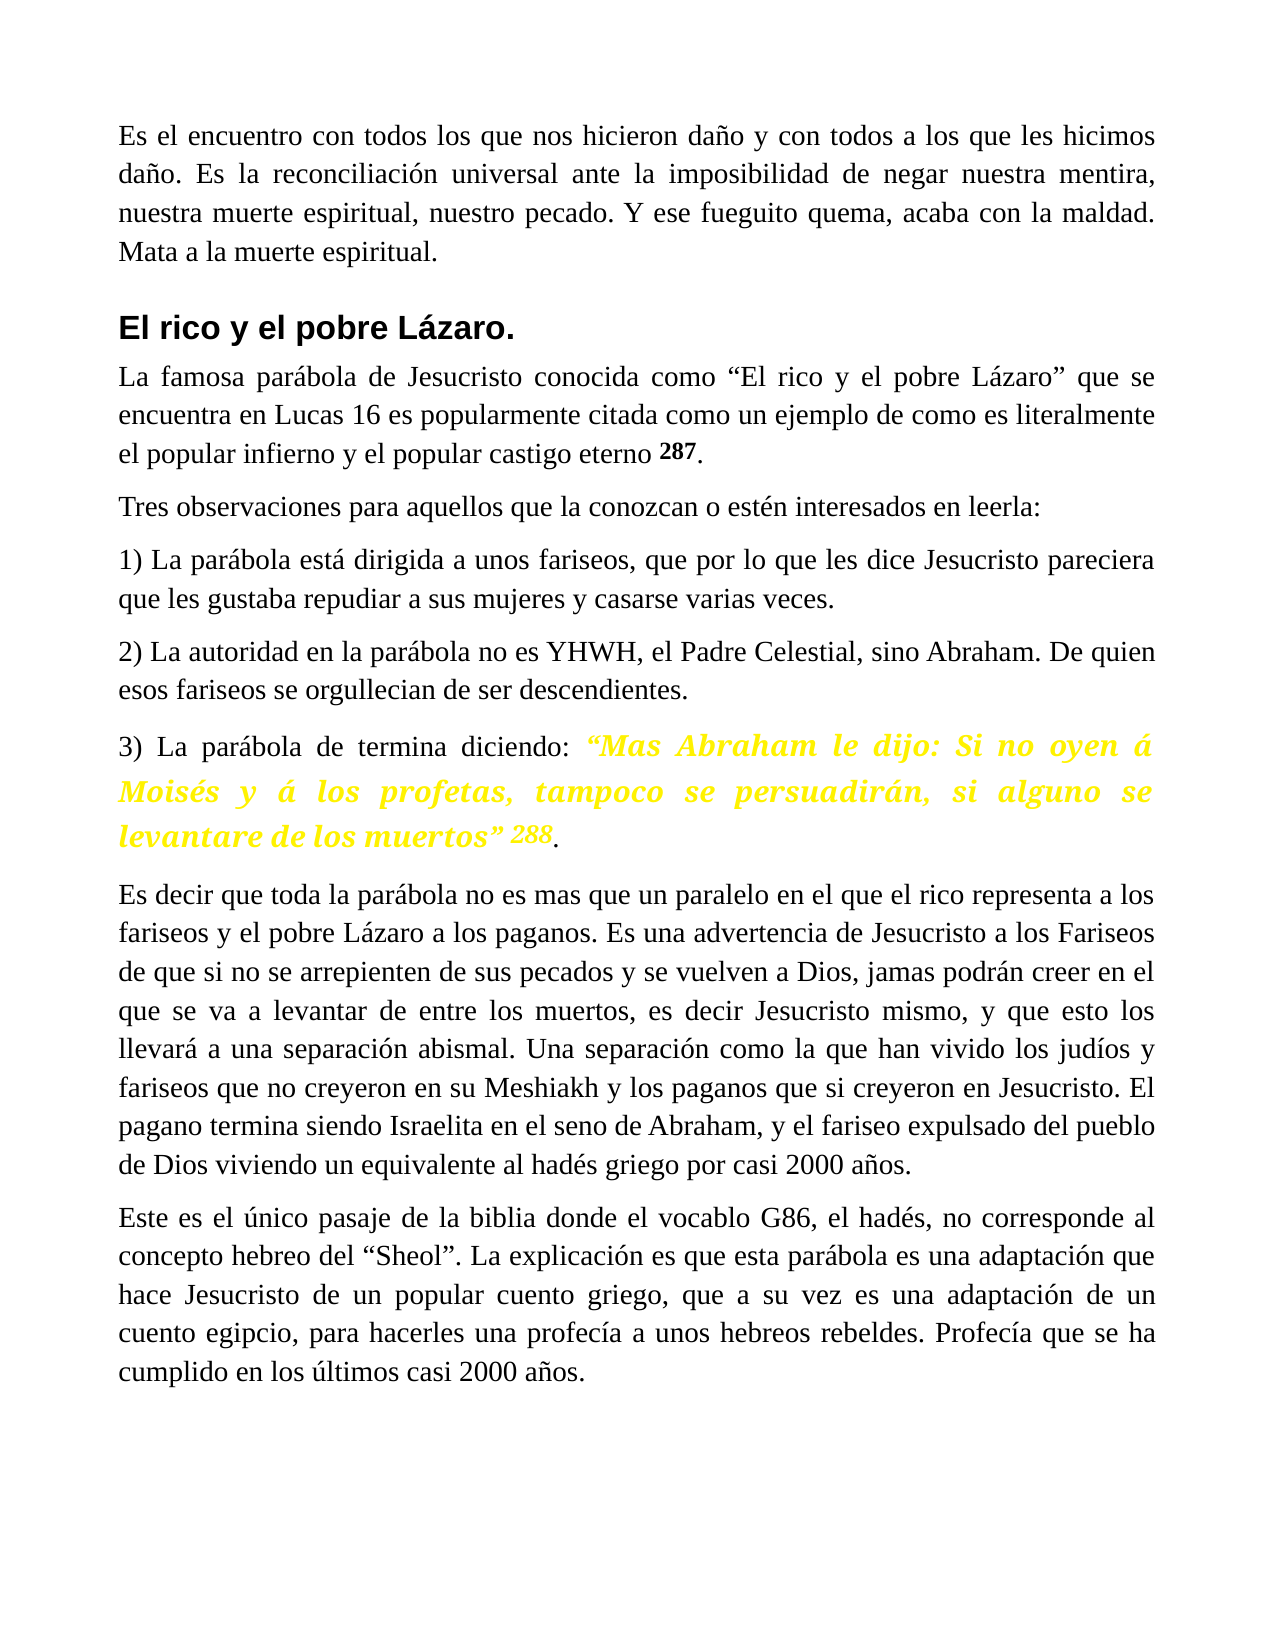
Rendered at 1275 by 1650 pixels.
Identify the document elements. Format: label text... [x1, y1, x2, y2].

text 2) La autoridad en la parábola no es YHWH, el Padre Celestial, sino Abraham. De quien esos fariseos se orgullecian de ser descendientes. [118, 634, 1157, 706]
text Es el encuentro con todos los que nos hicieron daño y con todos a los que les hicimos daño. Es la reconciliación universal ante la imposibilidad de negar nuestra mentira, nuestra muerte espiritual, nuestro pecado. Y ese fueguito quema, acaba con la maldad. Mata a la muerte espiritual. [118, 118, 1157, 267]
text La famosa parábola de Jesucristo conocida como “El rico y el pobre Lázaro” que se encuentra en Lucas 16 es popularmente citada como un ejemplo de como es literalmente el popular infierno y el popular castigo eterno . [118, 359, 1157, 469]
text Este es el único pasaje de la biblia donde el vocablo G86, el hadés, no corresponde al concepto hebreo del “Sheol”. La explicación es que esta parábola es una adaptación que hace Jesucristo de un popular cuento griego, que a su vez es una adaptación de un cuento egipcio, para hacerles una profecía a unos hebreos rebeldes. Profecía que se ha cumplido en los últimos casi 2000 años. [118, 1200, 1157, 1388]
text Tres observaciones para aquellos que la conozcan o estén interesados en leerla: [118, 489, 1157, 523]
text Es decir que toda la parábola no es mas que un paralelo en el que el rico representa a los fariseos y el pobre Lázaro a los paganos. Es una advertencia de Jesucristo a los Fariseos de que si no se arrepienten de sus pecados y se vuelven a Dios, jamas podrán creer en el que se va a levantar de entre los muertos, es decir Jesucristo mismo, y que esto los llevará a una separación abismal. Una separación como la que han vivido los judíos y fariseos que no creyeron en su Meshiakh y los paganos que si creyeron en Jesucristo. El pagano termina siendo Israelita en el seno de Abraham, y el fariseo expulsado del pueblo de Dios viviendo un equivalente al hadés griego por casi 2000 años. [118, 877, 1157, 1180]
text 3) La parábola de termina diciendo: “Mas Abraham le dijo: Si no oyen á Moisés y á los profetas, tampoco se persuadirán, si alguno se levantare de los muertos” . [118, 726, 1157, 856]
subtitle El rico y el pobre Lázaro. [118, 308, 1157, 346]
text 1) La parábola está dirigida a unos fariseos, que por lo que les dice Jesucristo pareciera que les gustaba repudiar a sus mujeres y casarse varias veces. [118, 542, 1157, 614]
